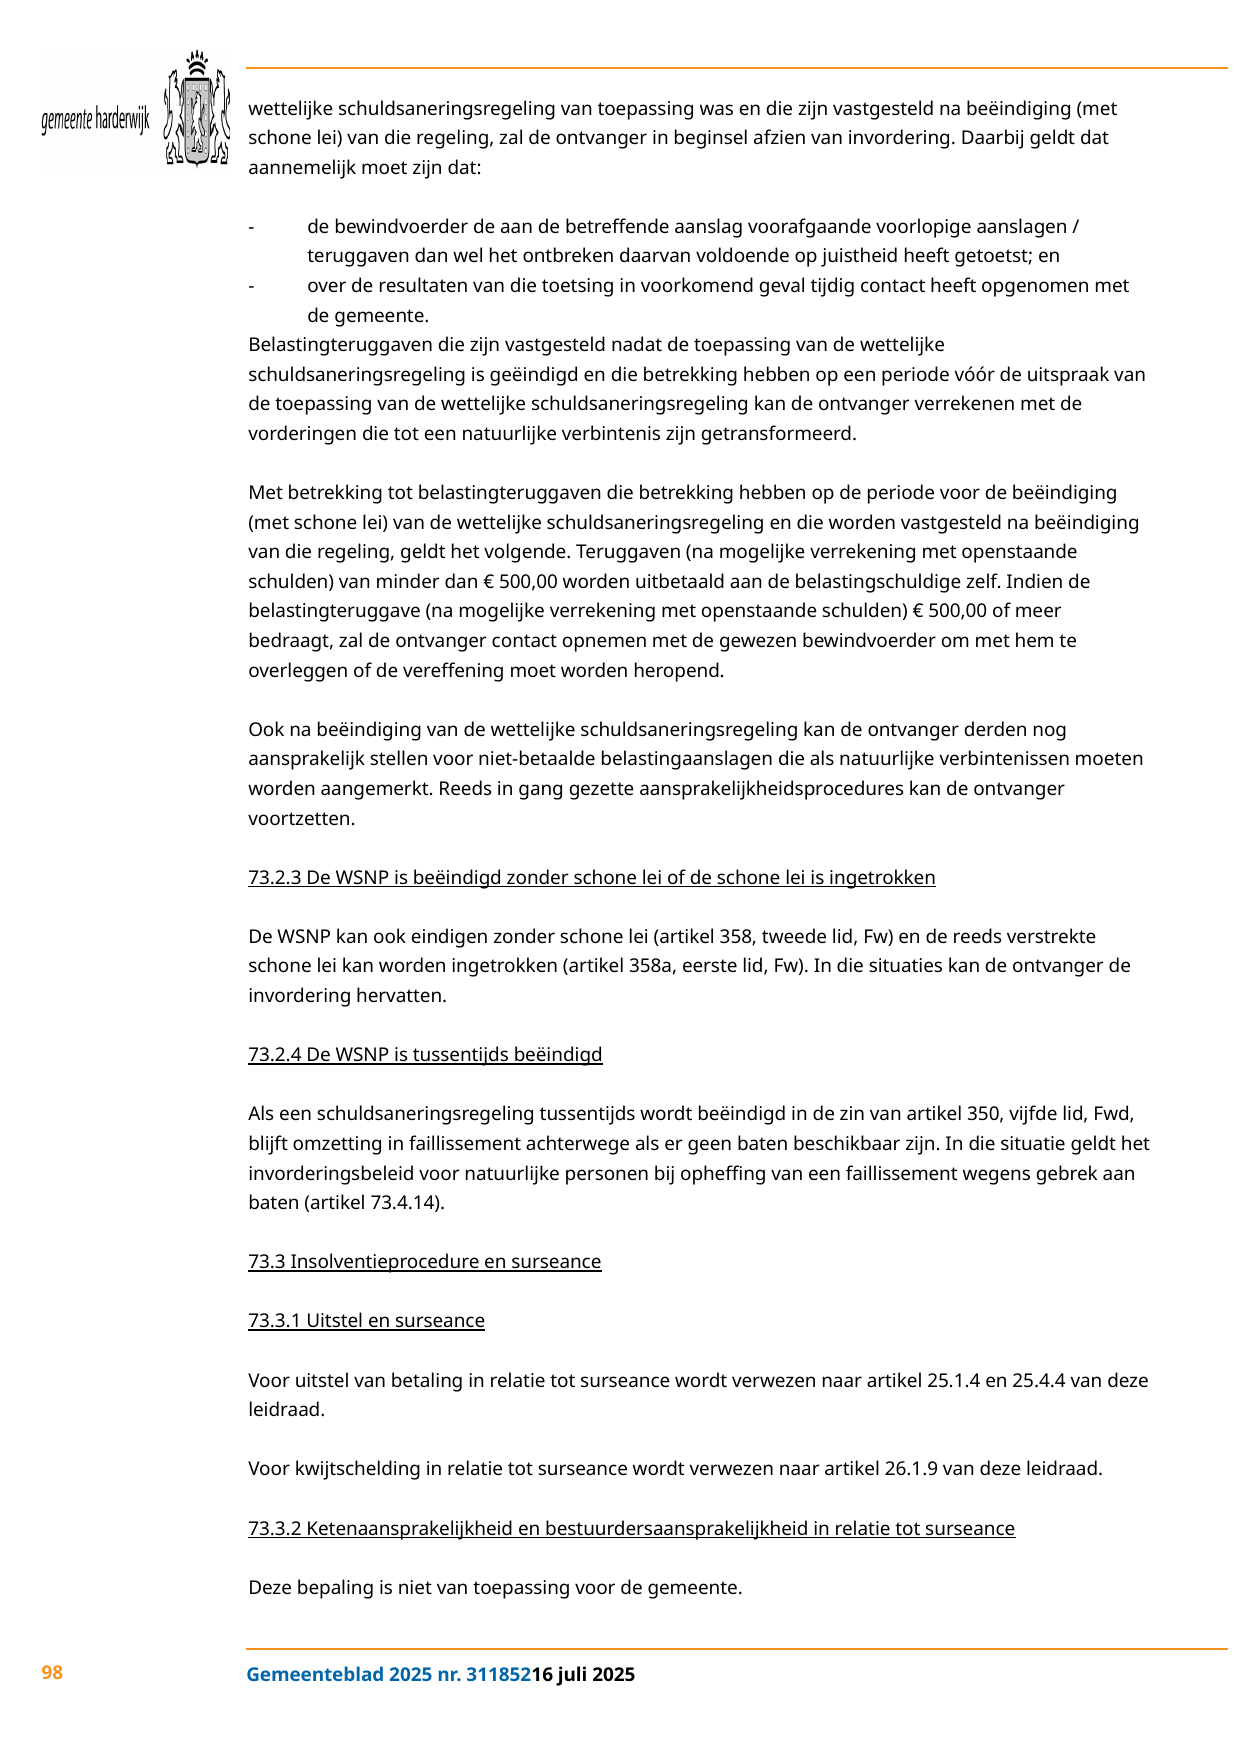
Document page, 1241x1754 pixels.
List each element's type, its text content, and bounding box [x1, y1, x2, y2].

text Als een schuldsaneringsregeling tussentijds wordt beëindigd in de zin van artikel 350, vijfde lid, Fwd, blijft omzetting in faillissement achterwege als er geen baten beschikbaar zijn. In die situatie geldt het invorderingsbeleid voor natuurlijke personen bij opheffing van een faillissement wegens gebrek aan baten (artikel 73.4.14). [248, 1101, 1152, 1215]
text 73.2.4 De WSNP is tussentijds beëindigd [248, 1041, 1152, 1067]
text Ook na beëindiging van de wettelijke schuldsaneringsregeling kan de ontvanger derden nog aansprakelijk stellen voor niet-betaalde belastingaanslagen die als natuurlijke verbintenissen moeten worden aangemerkt. Reeds in gang gezette aansprakelijkheidsprocedures kan de ontvanger voortzetten. [248, 716, 1152, 831]
text Voor uitstel van betaling in relatie tot surseance wordt verwezen naar artikel 25.1.4 en 25.4.4 van deze leidraad. [248, 1367, 1152, 1422]
list de bewindvoerder de aan de betreffende aanslag voorafgaande voorlopige aanslagen / teruggaven dan wel het ontbreken daarvan voldoende op juistheid heeft getoetst; en [248, 213, 1152, 268]
text 73.3.2 Ketenaansprakelijkheid en bestuurdersaansprakelijkheid in relatie tot surseance [248, 1515, 1152, 1541]
text wettelijke schuldsaneringsregeling van toepassing was en die zijn vastgesteld na beëindiging (met schone lei) van die regeling, zal de ontvanger in beginsel afzien van invordering. Daarbij geldt dat aannemelijk moet zijn dat: [248, 95, 1152, 180]
list over de resultaten van die toetsing in voorkomend geval tijdig contact heeft opgenomen met de gemeente. [248, 272, 1152, 328]
text Belastingteruggaven die zijn vastgesteld nadat de toepassing van de wettelijke schuldsaneringsregeling is geëindigd en die betrekking hebben op een periode vóór de uitspraak van de toepassing van de wettelijke schuldsaneringsregeling kan de ontvanger verrekenen met de vorderingen die tot een natuurlijke verbintenis zijn getransformeerd. [248, 331, 1152, 446]
text 73.3.1 Uitstel en surseance [248, 1308, 1152, 1333]
text 73.2.3 De WSNP is beëindigd zonder schone lei of de schone lei is ingetrokken [248, 864, 1152, 890]
text Voor kwijtschelding in relatie tot surseance wordt verwezen naar artikel 26.1.9 van deze leidraad. [248, 1456, 1152, 1481]
text 73.3 Insolventieprocedure en surseance [248, 1248, 1152, 1274]
text De WSNP kan ook eindigen zonder schone lei (artikel 358, tweede lid, Fw) en de reeds verstrekte schone lei kan worden ingetrokken (artikel 358a, eerste lid, Fw). In die situaties kan de ontvanger de invordering hervatten. [248, 923, 1152, 1008]
picture [41, 47, 231, 172]
text Met betrekking tot belastingteruggaven die betrekking hebben op de periode voor de beëindiging (met schone lei) van de wettelijke schuldsaneringsregeling en die worden vastgesteld na beëindiging van die regeling, geldt het volgende. Teruggaven (na mogelijke verrekening met openstaande schulden) van minder dan € 500,00 worden uitbetaald aan de belastingschuldige zelf. Indien de belastingteruggave (na mogelijke verrekening met openstaande schulden) € 500,00 of meer bedraagt, zal de ontvanger contact opnemen met de gewezen bewindvoerder om met hem te overleggen of de vereffening moet worden heropend. [248, 479, 1152, 683]
text Deze bepaling is niet van toepassing voor de gemeente. [248, 1574, 1152, 1600]
